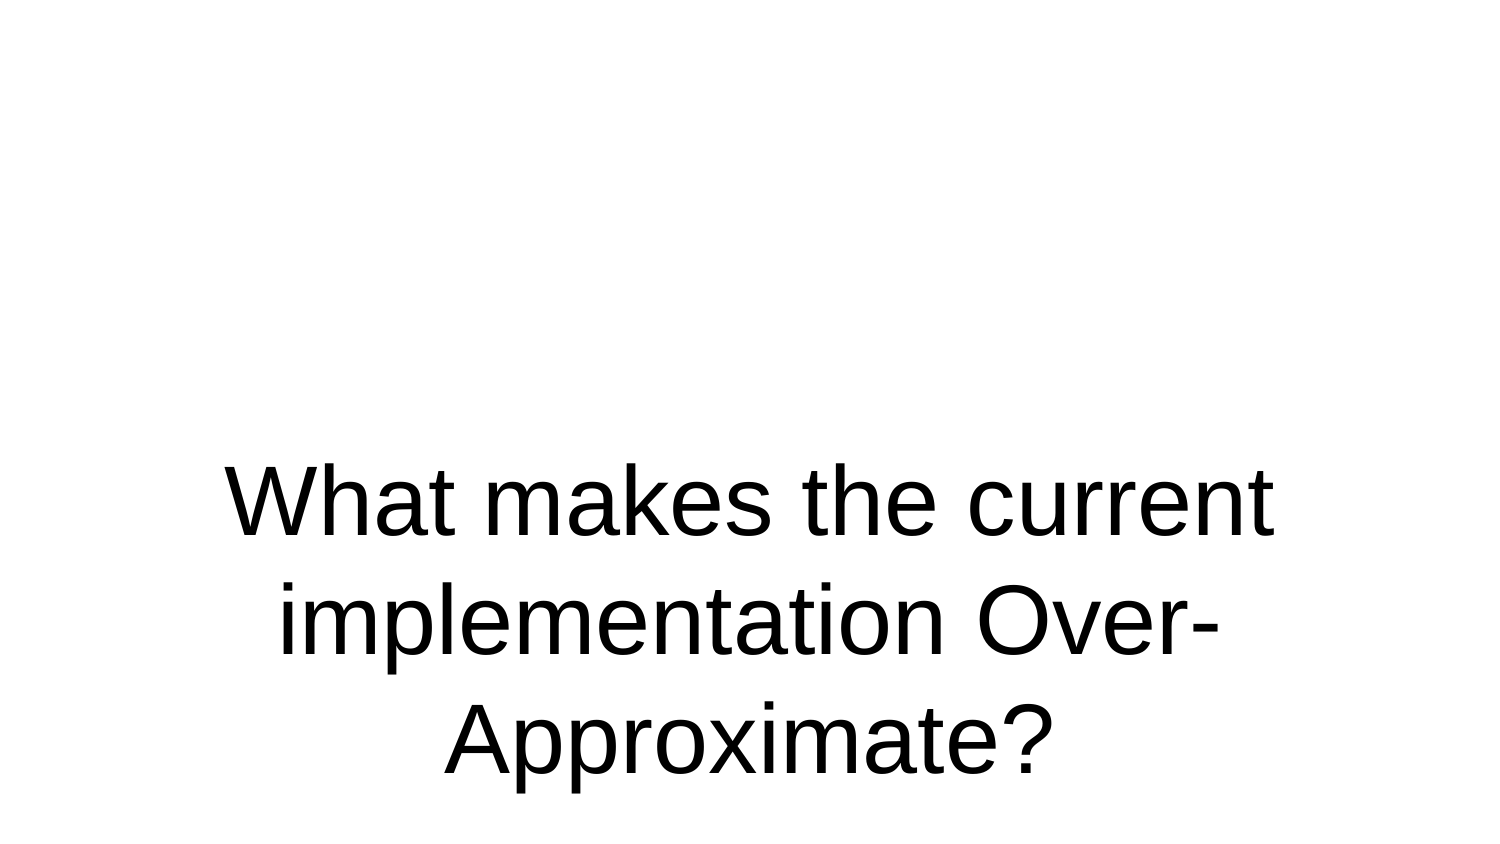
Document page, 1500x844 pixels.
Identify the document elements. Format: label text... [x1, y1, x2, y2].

title What makes the current implementation Over-Approximate? [51, 421, 1449, 553]
